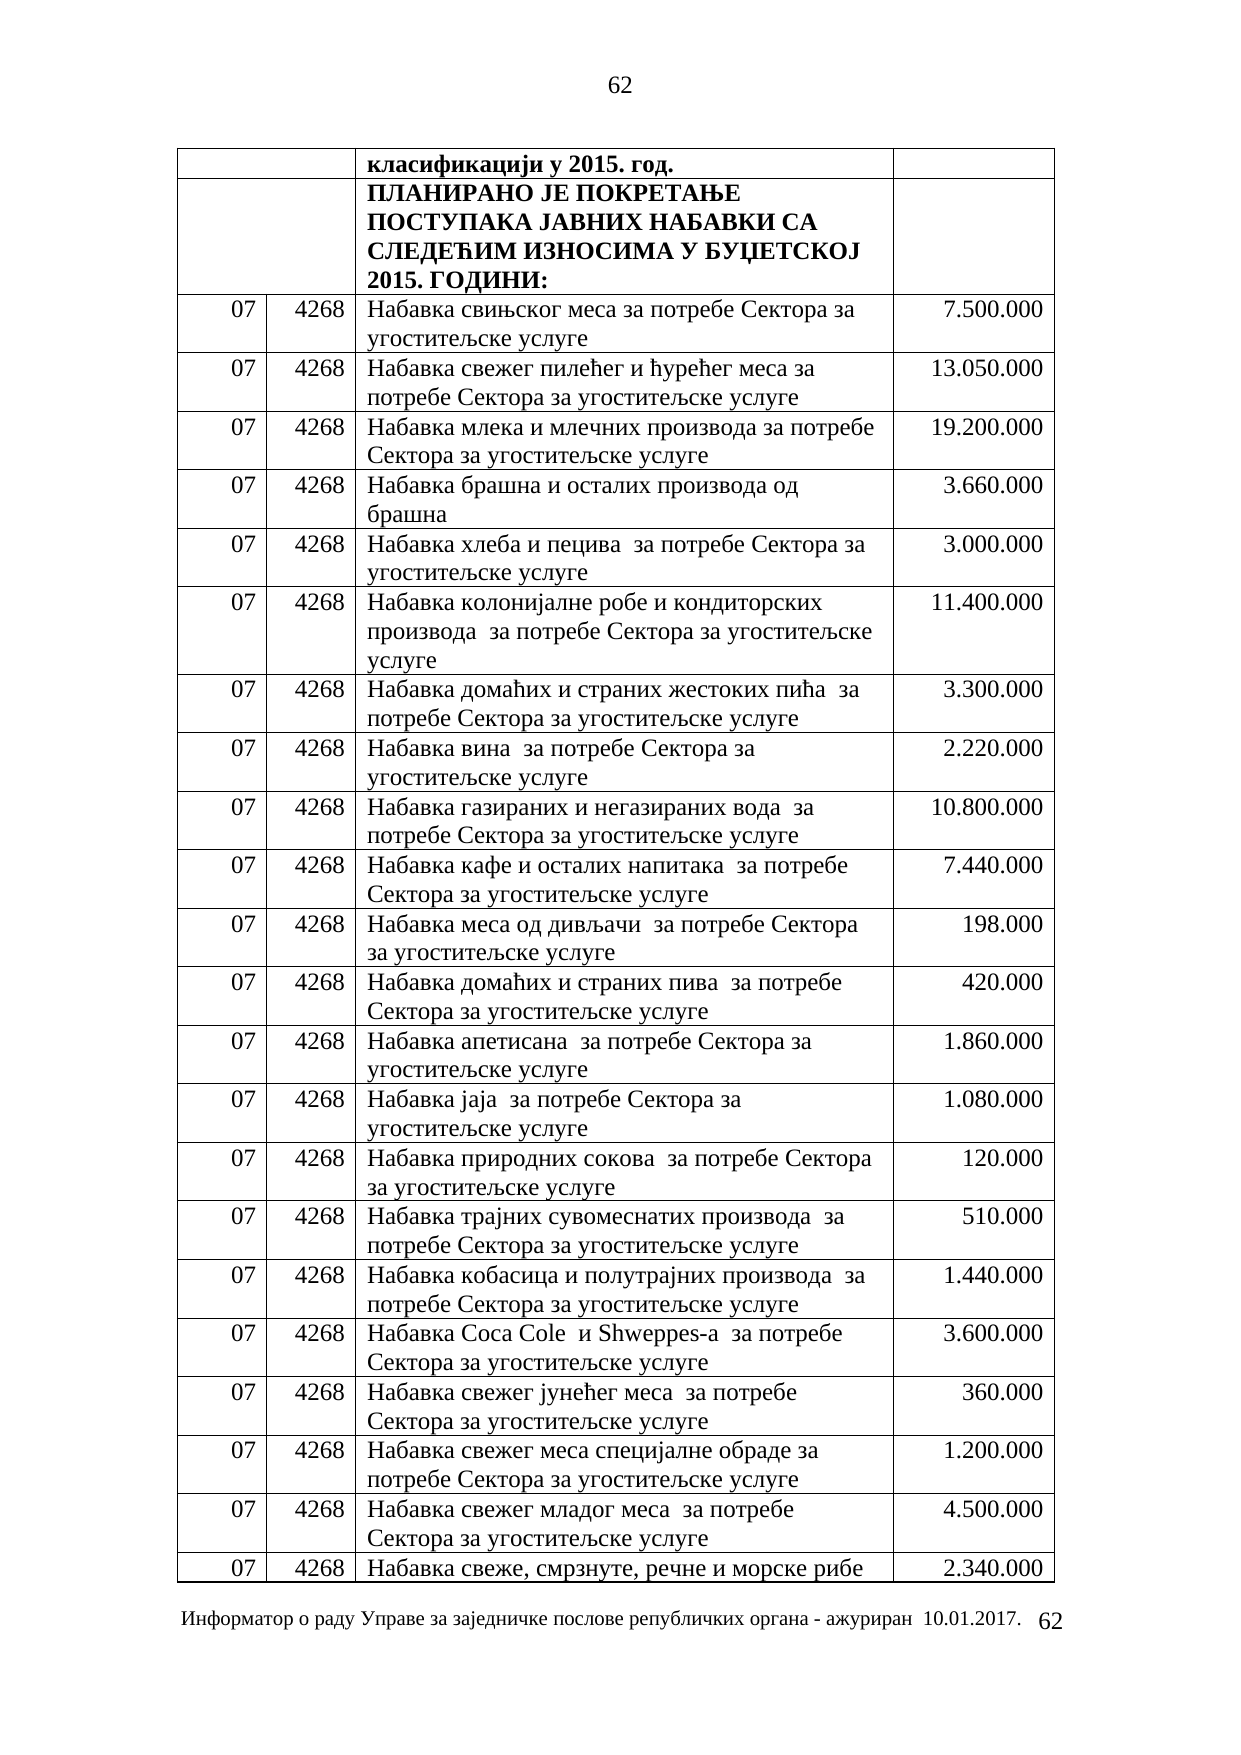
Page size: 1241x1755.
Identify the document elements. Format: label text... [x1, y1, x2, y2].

table_cell Набавка свињског меса за потребе Сектора за угоститељске услуге [356, 295, 893, 352]
table_cell 07 [178, 1260, 266, 1317]
table_cell класификацији у 2015. год. [356, 149, 893, 177]
table_cell 07 [178, 470, 266, 528]
table_cell 07 [178, 1436, 266, 1493]
table_cell 4268 [267, 1084, 355, 1142]
table_cell 3.000.000 [894, 529, 1054, 586]
table_cell 4268 [267, 529, 355, 586]
table_cell 420.000 [894, 967, 1054, 1025]
table_cell 07 [178, 1201, 266, 1259]
table_cell 19.200.000 [894, 412, 1054, 469]
table_cell 4268 [267, 1026, 355, 1083]
table_cell 4268 [267, 412, 355, 469]
table_cell 4268 [267, 1201, 355, 1259]
table_cell [178, 179, 355, 293]
table_cell Набавка колонијалне робе и кондиторских производа за потребе Сектора за угоститељске услуге [356, 587, 893, 673]
table_cell Набавка кафе и осталих напитака за потребе Сектора за угоститељске услуге [356, 850, 893, 908]
table_cell ПЛАНИРАНО ЈЕ ПОКРЕТАЊЕ ПОСТУПАКА ЈАВНИХ НАБАВКИ СА СЛЕДЕЋИМ ИЗНОСИМА У БУЏЕТСКОЈ 2015. ГОДИНИ: [356, 179, 893, 293]
table_cell 4268 [267, 1260, 355, 1317]
table_cell 07 [178, 1494, 266, 1552]
table_cell 13.050.000 [894, 353, 1054, 411]
table_cell 1.080.000 [894, 1084, 1054, 1142]
table_cell 07 [178, 587, 266, 673]
table_cell Набавка Coca Cole и Shweppes-a за потребе Сектора за угоститељске услуге [356, 1319, 893, 1376]
table_cell 7.500.000 [894, 295, 1054, 352]
table_cell Набавка свежег меса специјалне обраде за потребе Сектора за угоститељске услуге [356, 1436, 893, 1493]
table_cell Набавка брашна и осталих производа од брашна [356, 470, 893, 528]
table_cell 198.000 [894, 909, 1054, 966]
table_cell Набавка вина за потребе Сектора за угоститељске услуге [356, 733, 893, 791]
table_cell Набавка свежег пилећег и ћурећег меса за потребе Сектора за угоститељске услуге [356, 353, 893, 411]
table_cell 07 [178, 1026, 266, 1083]
table_cell 120.000 [894, 1143, 1054, 1200]
table_cell Набавка кобасица и полутрајних производа за потребе Сектора за угоститељске услуге [356, 1260, 893, 1317]
table_cell Набавка апетисана за потребе Сектора за угоститељске услуге [356, 1026, 893, 1083]
table_cell 1.860.000 [894, 1026, 1054, 1083]
table_cell 4268 [267, 587, 355, 673]
table_cell 4268 [267, 1436, 355, 1493]
table_cell 07 [178, 1553, 266, 1581]
table_cell 4268 [267, 353, 355, 411]
table_cell Набавка хлеба и пецива за потребе Сектора за угоститељске услуге [356, 529, 893, 586]
table_cell 07 [178, 1319, 266, 1376]
table_cell Набавка трајних сувомеснатих производа за потребе Сектора за угоститељске услуге [356, 1201, 893, 1259]
table_cell 07 [178, 412, 266, 469]
table_cell 07 [178, 792, 266, 849]
table_cell 3.300.000 [894, 675, 1054, 732]
table_cell 07 [178, 675, 266, 732]
table_cell 7.440.000 [894, 850, 1054, 908]
table_cell [894, 149, 1054, 177]
table_cell 1.440.000 [894, 1260, 1054, 1317]
table_cell 07 [178, 733, 266, 791]
table_cell 4268 [267, 792, 355, 849]
table_cell 3.660.000 [894, 470, 1054, 528]
table_cell 07 [178, 909, 266, 966]
table_cell 11.400.000 [894, 587, 1054, 673]
table_cell Набавка млека и млечних производа за потребе Сектора за угоститељске услуге [356, 412, 893, 469]
table_cell Набавка газираних и негазираних вода за потребе Сектора за угоститељске услуге [356, 792, 893, 849]
table_cell 1.200.000 [894, 1436, 1054, 1493]
table_cell Набавка јаја за потребе Сектора за угоститељске услуге [356, 1084, 893, 1142]
table_cell Набавка природних сокова за потребе Сектора за угоститељске услуге [356, 1143, 893, 1200]
table_cell 4268 [267, 1494, 355, 1552]
table_cell 3.600.000 [894, 1319, 1054, 1376]
table_cell 2.220.000 [894, 733, 1054, 791]
table_cell 4268 [267, 850, 355, 908]
table_cell 07 [178, 529, 266, 586]
table_cell Набавка домаћих и страних пива за потребе Сектора за угоститељске услуге [356, 967, 893, 1025]
table_cell [894, 179, 1054, 293]
table_cell 510.000 [894, 1201, 1054, 1259]
table_cell Набавка свежег јунећег меса за потребе Сектора за угоститељске услуге [356, 1377, 893, 1434]
table_cell 4268 [267, 1553, 355, 1581]
table_cell 4268 [267, 470, 355, 528]
table_cell [178, 149, 355, 177]
table_cell Набавка домаћих и страних жестоких пића за потребе Сектора за угоститељске услуге [356, 675, 893, 732]
table_cell 07 [178, 1084, 266, 1142]
table_cell 4268 [267, 675, 355, 732]
table_cell 4268 [267, 967, 355, 1025]
table_cell 4.500.000 [894, 1494, 1054, 1552]
table_cell 4268 [267, 1319, 355, 1376]
table_cell 4268 [267, 295, 355, 352]
table_cell 2.340.000 [894, 1553, 1054, 1581]
table_cell 07 [178, 295, 266, 352]
table_cell 10.800.000 [894, 792, 1054, 849]
table_cell 07 [178, 967, 266, 1025]
table_cell 07 [178, 1143, 266, 1200]
table_cell 4268 [267, 909, 355, 966]
table_cell Набавка свежег младог меса за потребе Сектора за угоститељске услуге [356, 1494, 893, 1552]
table_cell 360.000 [894, 1377, 1054, 1434]
table_cell 4268 [267, 1143, 355, 1200]
table_cell 07 [178, 353, 266, 411]
table_cell Набавка меса од дивљачи за потребе Сектора за угоститељске услуге [356, 909, 893, 966]
table_cell 07 [178, 850, 266, 908]
table_cell 4268 [267, 1377, 355, 1434]
table_cell 07 [178, 1377, 266, 1434]
table_cell Набавка свеже, смрзнуте, речне и морске рибе [356, 1553, 893, 1581]
table_cell 4268 [267, 733, 355, 791]
